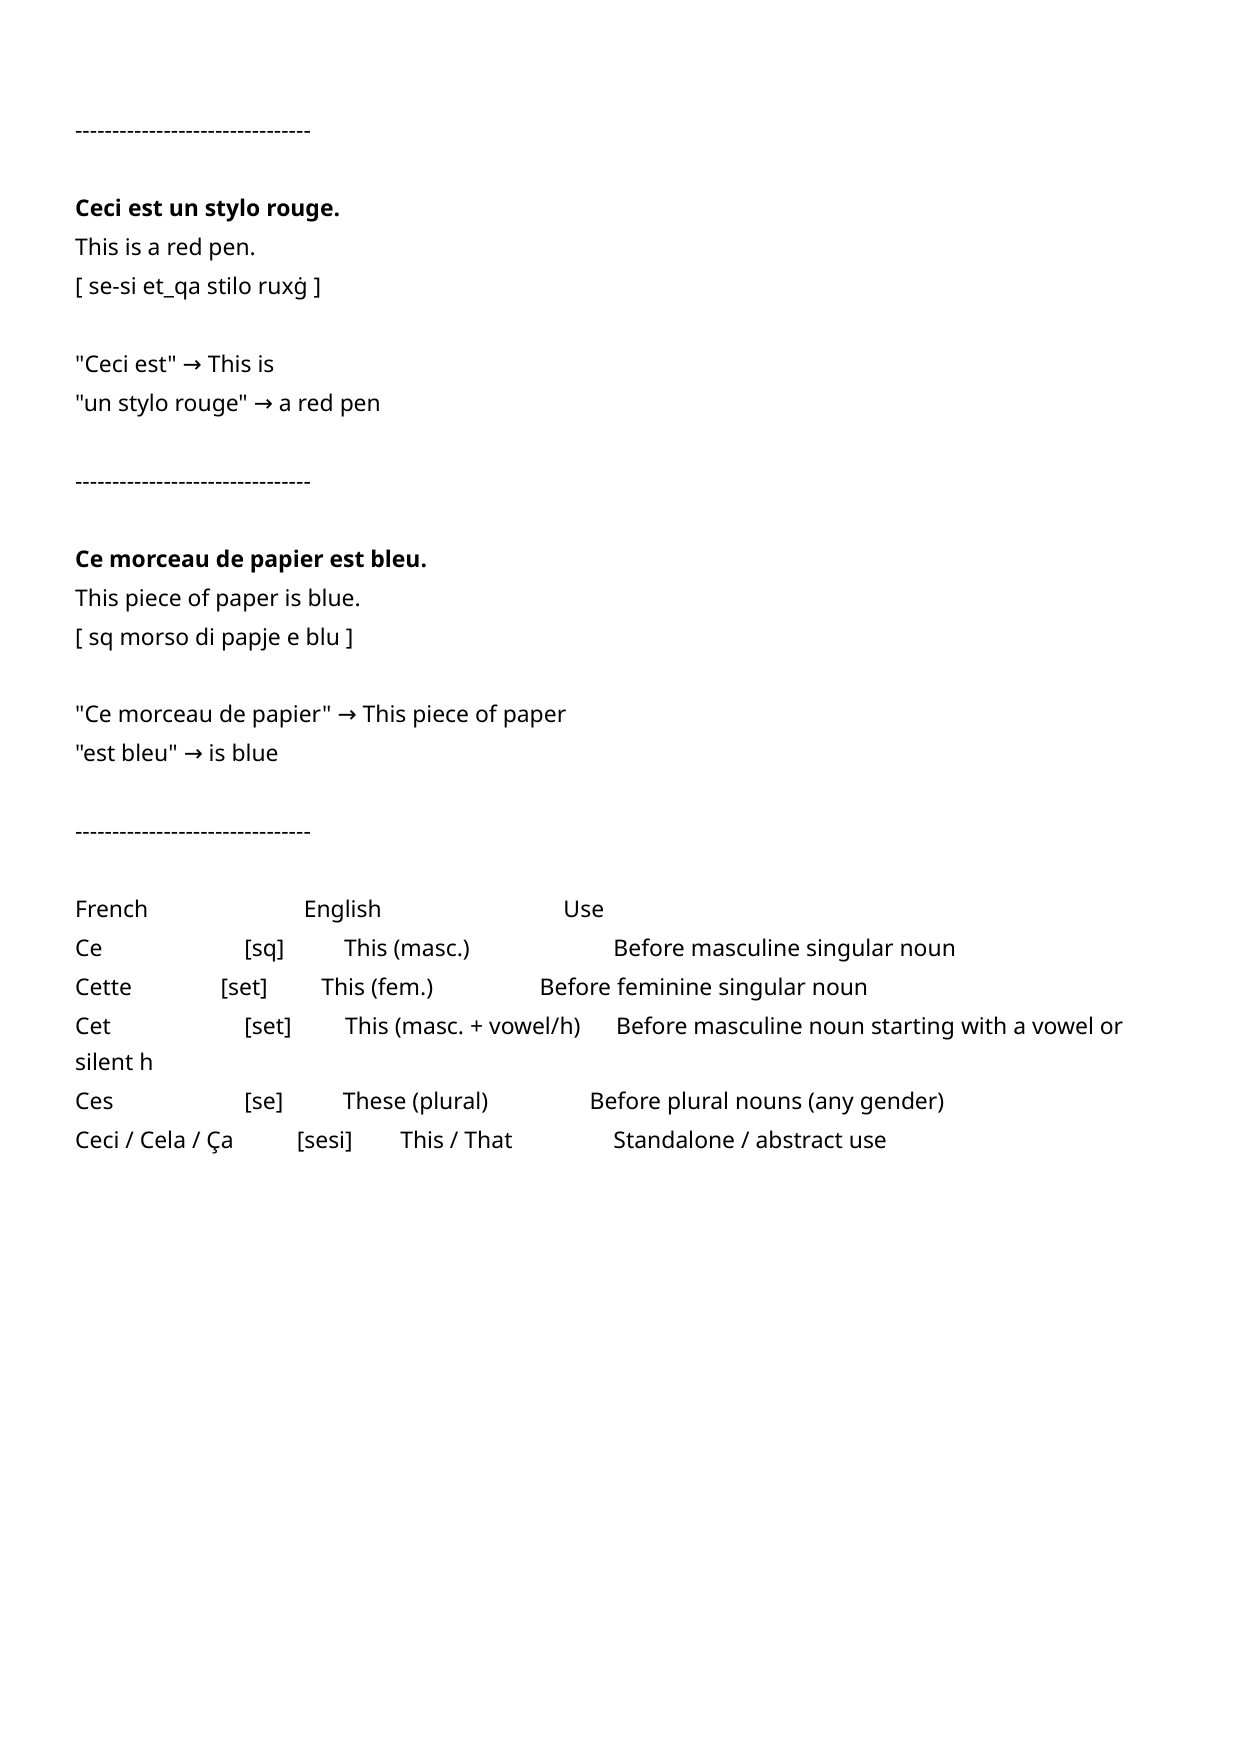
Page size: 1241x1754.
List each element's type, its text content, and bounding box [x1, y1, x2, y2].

text This is a red pen. [75, 231, 1165, 262]
text Ceci / Cela / Ça [sesi] This / That Standalone / abstract use [75, 1124, 1165, 1155]
text Ces [se] These (plural) Before plural nouns (any gender) [75, 1085, 1165, 1116]
text French English Use [75, 893, 1165, 924]
text "Ceci est" → This is [75, 348, 1165, 379]
text -------------------------------- [75, 114, 1165, 145]
text "Ce morceau de papier" → This piece of paper [75, 698, 1165, 729]
text "est bleu" → is blue [75, 737, 1165, 768]
text -------------------------------- [75, 815, 1165, 846]
text This piece of paper is blue. [75, 581, 1165, 613]
text Cet [set] This (masc. + vowel/h) Before masculine noun starting with a vowel or silent h [75, 1010, 1165, 1077]
text -------------------------------- [75, 464, 1165, 496]
text Ceci est un stylo rouge. [75, 192, 1165, 223]
text [ se-si et_qa stilo ruxġ ] [75, 270, 1165, 301]
text Ce morceau de papier est bleu. [75, 542, 1165, 574]
text Ce [sq] This (masc.) Before masculine singular noun [75, 932, 1165, 963]
text Cette [set] This (fem.) Before feminine singular noun [75, 971, 1165, 1002]
text "un stylo rouge" → a red pen [75, 387, 1165, 418]
text [ sq morso di papje e blu ] [75, 620, 1165, 652]
